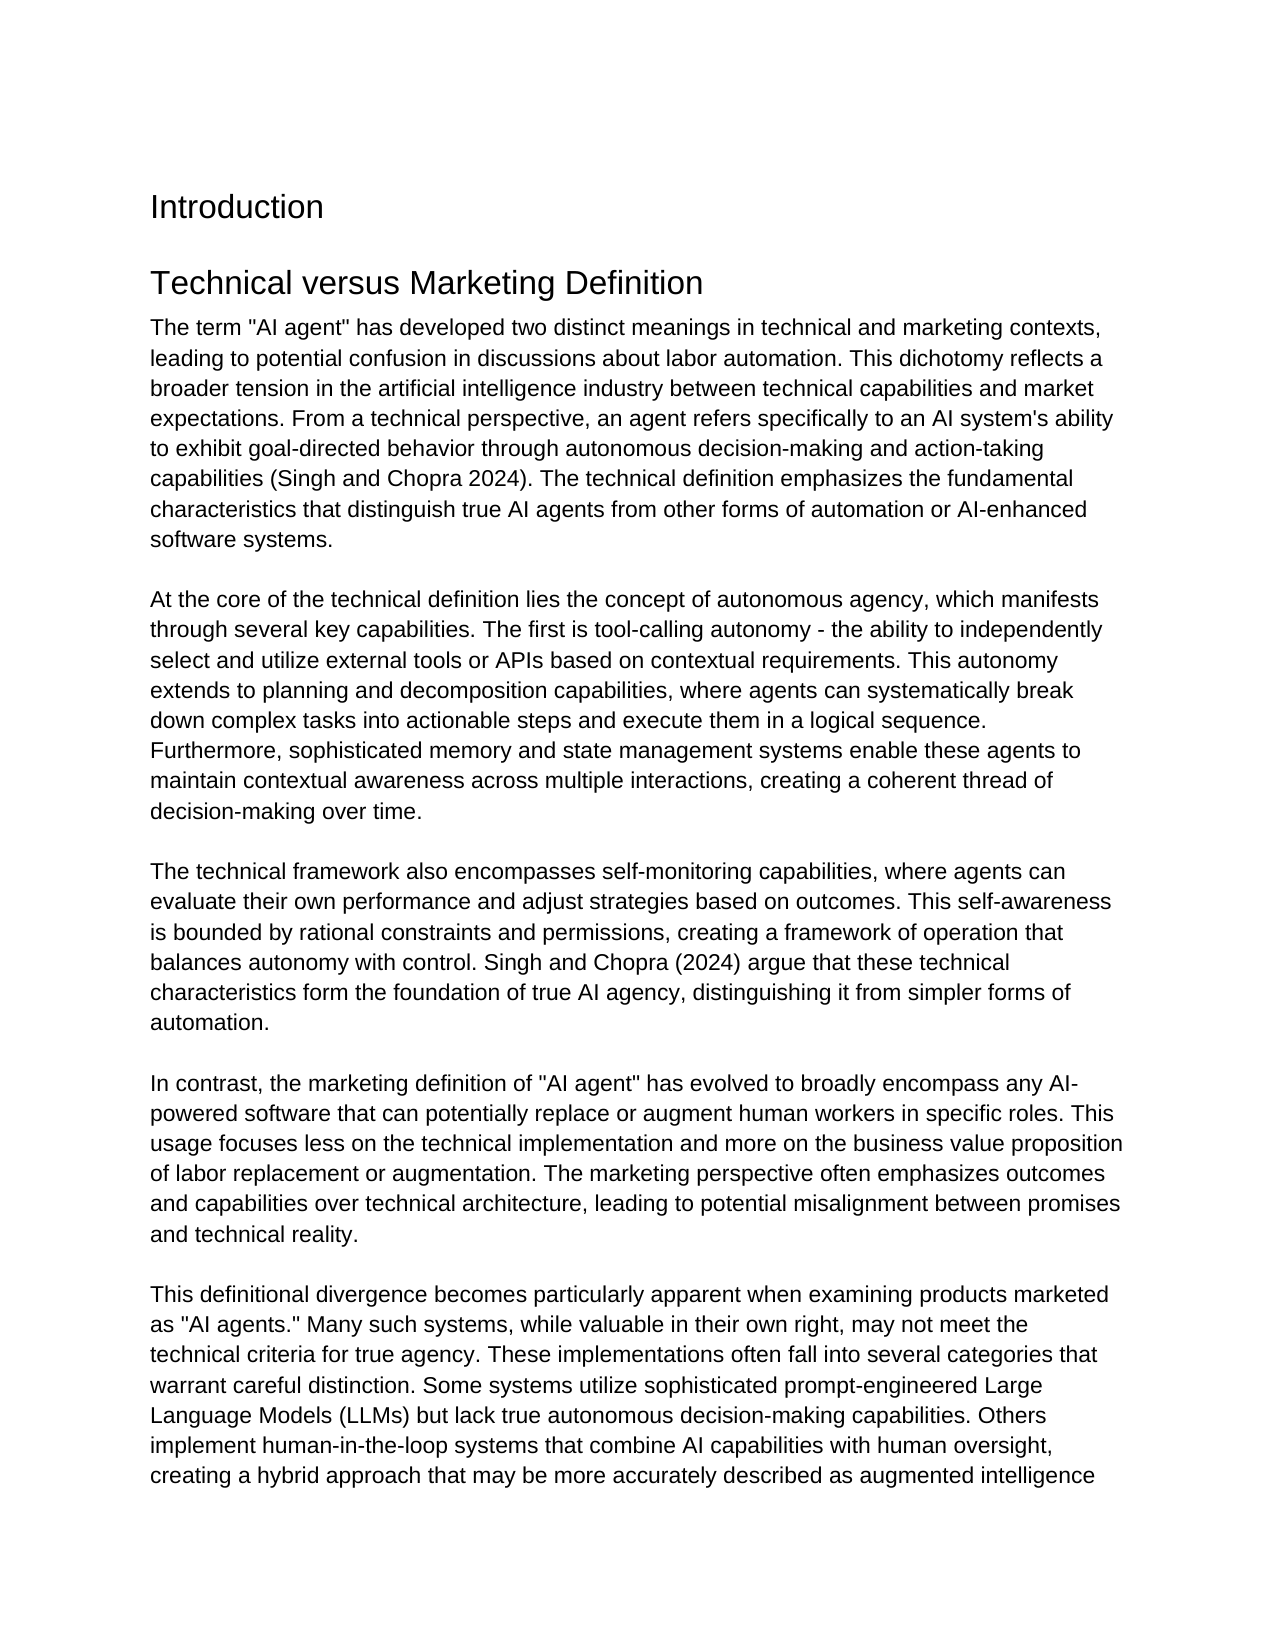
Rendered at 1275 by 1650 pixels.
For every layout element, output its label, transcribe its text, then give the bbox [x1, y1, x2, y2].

text In contrast, the marketing definition of "AI agent" has evolved to broadly encompass any AI-powered software that can potentially replace or augment human workers in specific roles. This usage focuses less on the technical implementation and more on the business value proposition of labor replacement or augmentation. The marketing perspective often emphasizes outcomes and capabilities over technical architecture, leading to potential misalignment between promises and technical reality. [150, 1069, 1125, 1247]
text This definitional divergence becomes particularly apparent when examining products marketed as "AI agents." Many such systems, while valuable in their own right, may not meet the technical criteria for true agency. These implementations often fall into several categories that warrant careful distinction. Some systems utilize sophisticated prompt-engineered Large Language Models (LLMs) but lack true autonomous decision-making capabilities. Others implement human-in-the-loop systems that combine AI capabilities with human oversight, creating a hybrid approach that may be more accurately described as augmented intelligence [150, 1281, 1125, 1489]
text The technical framework also encompasses self-monitoring capabilities, where agents can evaluate their own performance and adjust strategies based on outcomes. This self-awareness is bounded by rational constraints and permissions, creating a framework of operation that balances autonomy with control. Singh and Chopra (2024) argue that these technical characteristics form the foundation of true AI agency, distinguishing it from simpler forms of automation. [150, 858, 1125, 1036]
subtitle Technical versus Marketing Definition [150, 263, 1125, 302]
text The term "AI agent" has developed two distinct meanings in technical and marketing contexts, leading to potential confusion in discussions about labor automation. This dichotomy reflects a broader tension in the artificial intelligence industry between technical capabilities and market expectations. From a technical perspective, an agent refers specifically to an AI system's ability to exhibit goal-directed behavior through autonomous decision-making and action-taking capabilities (Singh and Chopra 2024). The technical definition emphasizes the fundamental characteristics that distinguish true AI agents from other forms of automation or AI-enhanced software systems. [150, 314, 1125, 552]
subtitle Introduction [150, 187, 1125, 226]
text At the core of the technical definition lies the concept of autonomous agency, which manifests through several key capabilities. The first is tool-calling autonomy - the ability to independently select and utilize external tools or APIs based on contextual requirements. This autonomy extends to planning and decomposition capabilities, where agents can systematically break down complex tasks into actionable steps and execute them in a logical sequence. Furthermore, sophisticated memory and state management systems enable these agents to maintain contextual awareness across multiple interactions, creating a coherent thread of decision-making over time. [150, 586, 1125, 824]
